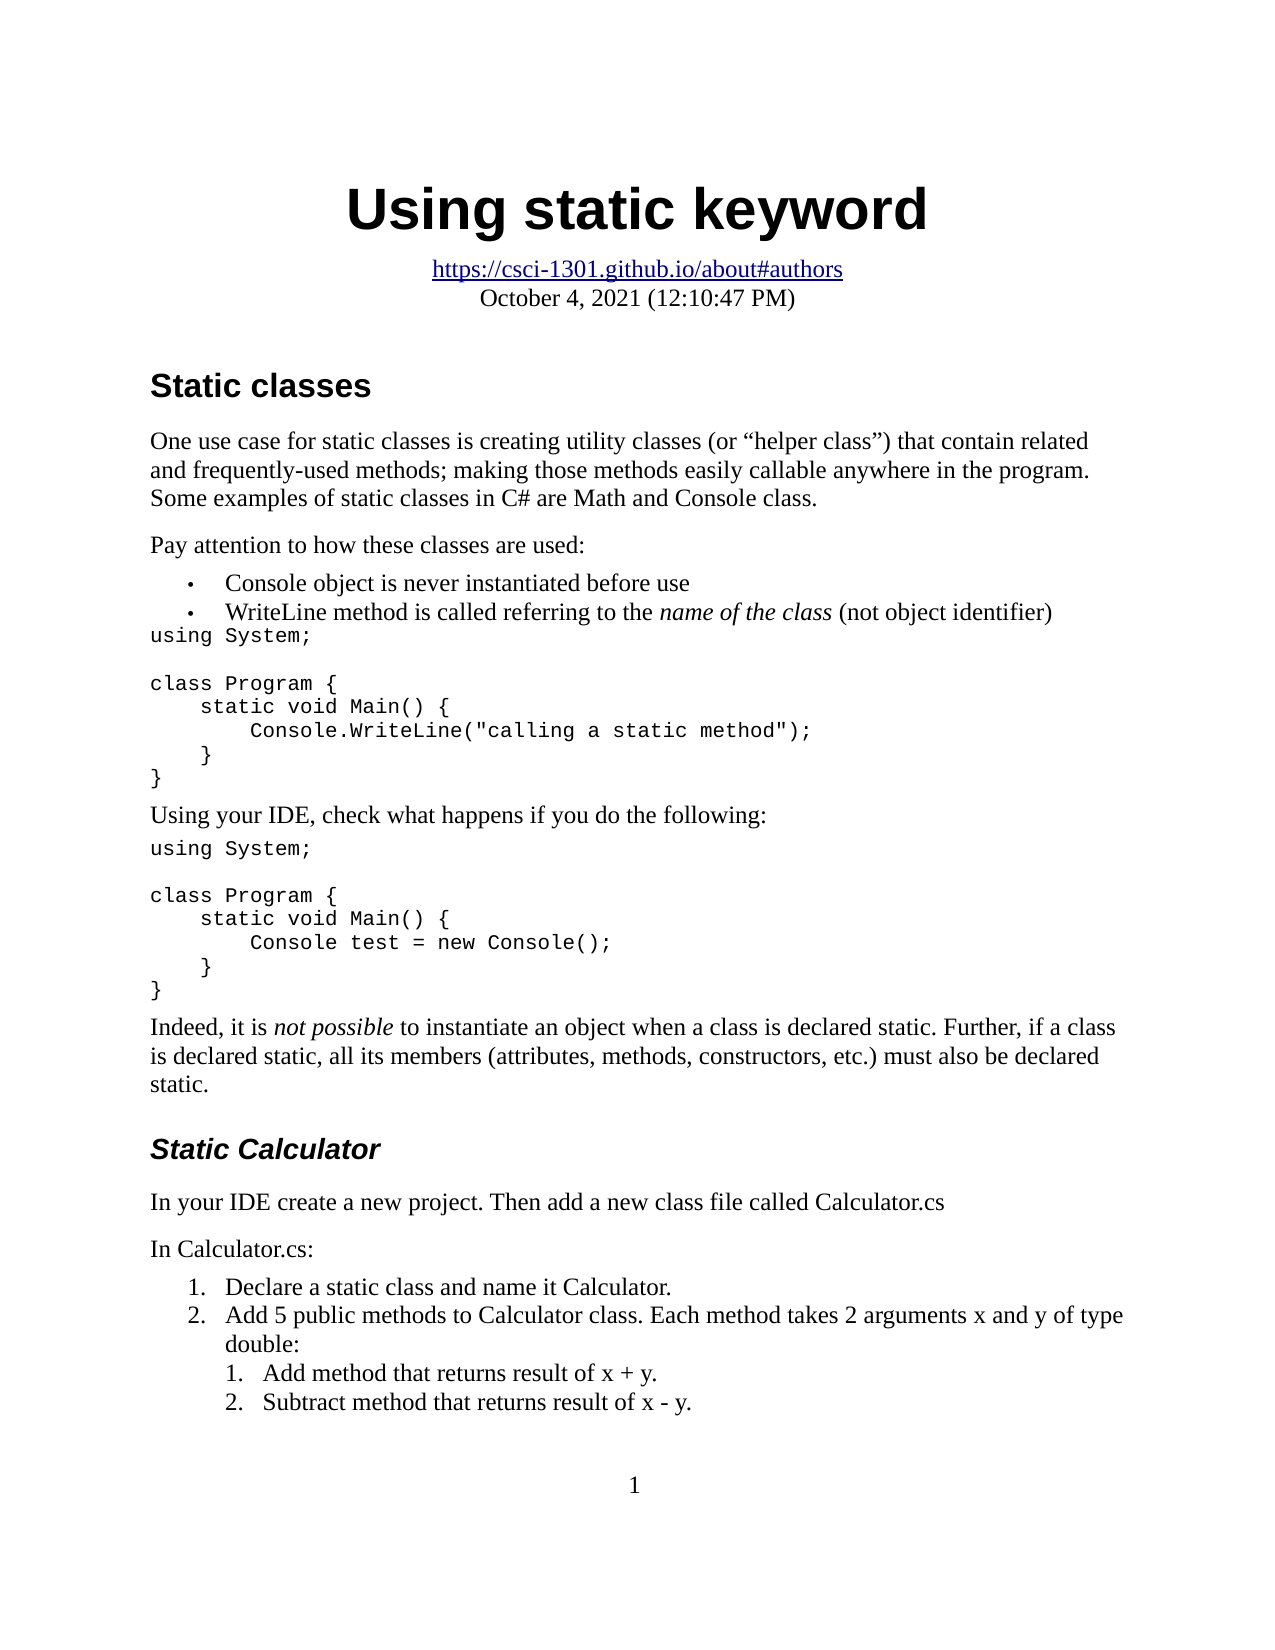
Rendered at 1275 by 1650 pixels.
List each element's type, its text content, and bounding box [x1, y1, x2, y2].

text October 4, 2021 (12:10:47 PM) [150, 283, 1125, 312]
text class Program { [150, 673, 1125, 696]
list Add method that returns result of x + y. [225, 1358, 1125, 1387]
list WriteLine method is called referring to the name of the class (not object identifier) [187, 597, 1125, 625]
text https://csci-1301.github.io/about#authors [150, 254, 1125, 283]
text In your IDE create a new project. Then add a new class file called Calculator.cs [150, 1187, 1125, 1216]
text static void Main() { [150, 696, 1125, 720]
text Pay attention to how these classes are used: [150, 530, 1125, 559]
text } [150, 767, 1125, 791]
text One use case for static classes is creating utility classes (or “helper class”) that contain related and frequently-used methods; making those methods easily callable anywhere in the program. Some examples of static classes in C# are Math and Console class. [150, 426, 1125, 512]
list Add 5 public methods to Calculator class. Each method takes 2 arguments x and y of type double: [187, 1300, 1125, 1358]
subtitle Static Calculator [150, 1132, 1125, 1166]
text class Program { [150, 885, 1125, 908]
text Indeed, it is not possible to instantiate an object when a class is declared static. Further, if a class is declared static, all its members (attributes, methods, constructors, etc.) must also be declared static. [150, 1012, 1125, 1098]
text Console test = new Console(); [150, 932, 1125, 956]
text Console.WriteLine("calling a static method"); [150, 720, 1125, 743]
text using System; [150, 625, 1125, 649]
text static void Main() { [150, 908, 1125, 932]
text } [150, 979, 1125, 1003]
text In Calculator.cs: [150, 1234, 1125, 1263]
text using System; [150, 837, 1125, 861]
text } [150, 743, 1125, 767]
text Using your IDE, check what happens if you do the following: [150, 800, 1125, 828]
list Declare a static class and name it Calculator. [187, 1272, 1125, 1300]
subtitle Static classes [150, 366, 1125, 404]
list Console object is never instantiated before use [187, 568, 1125, 597]
list Subtract method that returns result of x - y. [225, 1387, 1125, 1415]
text } [150, 956, 1125, 979]
title Using static keyword [150, 175, 1125, 242]
